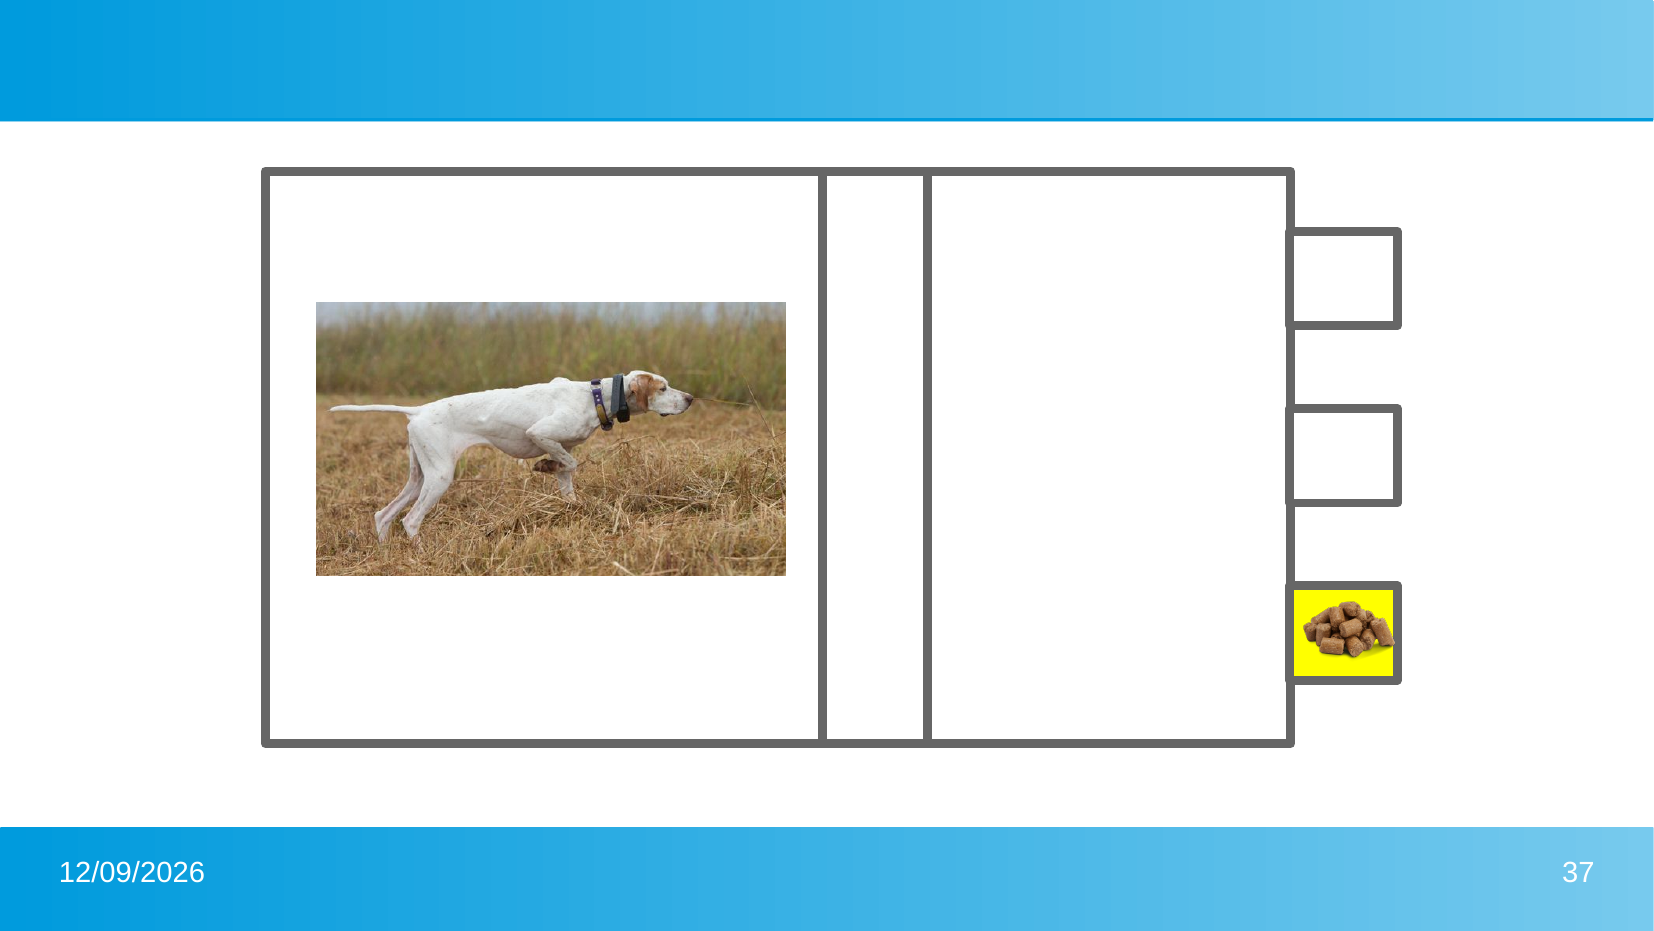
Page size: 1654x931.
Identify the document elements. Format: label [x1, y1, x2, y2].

text_box [265, 171, 1398, 744]
picture [316, 302, 786, 576]
picture [1303, 599, 1396, 662]
